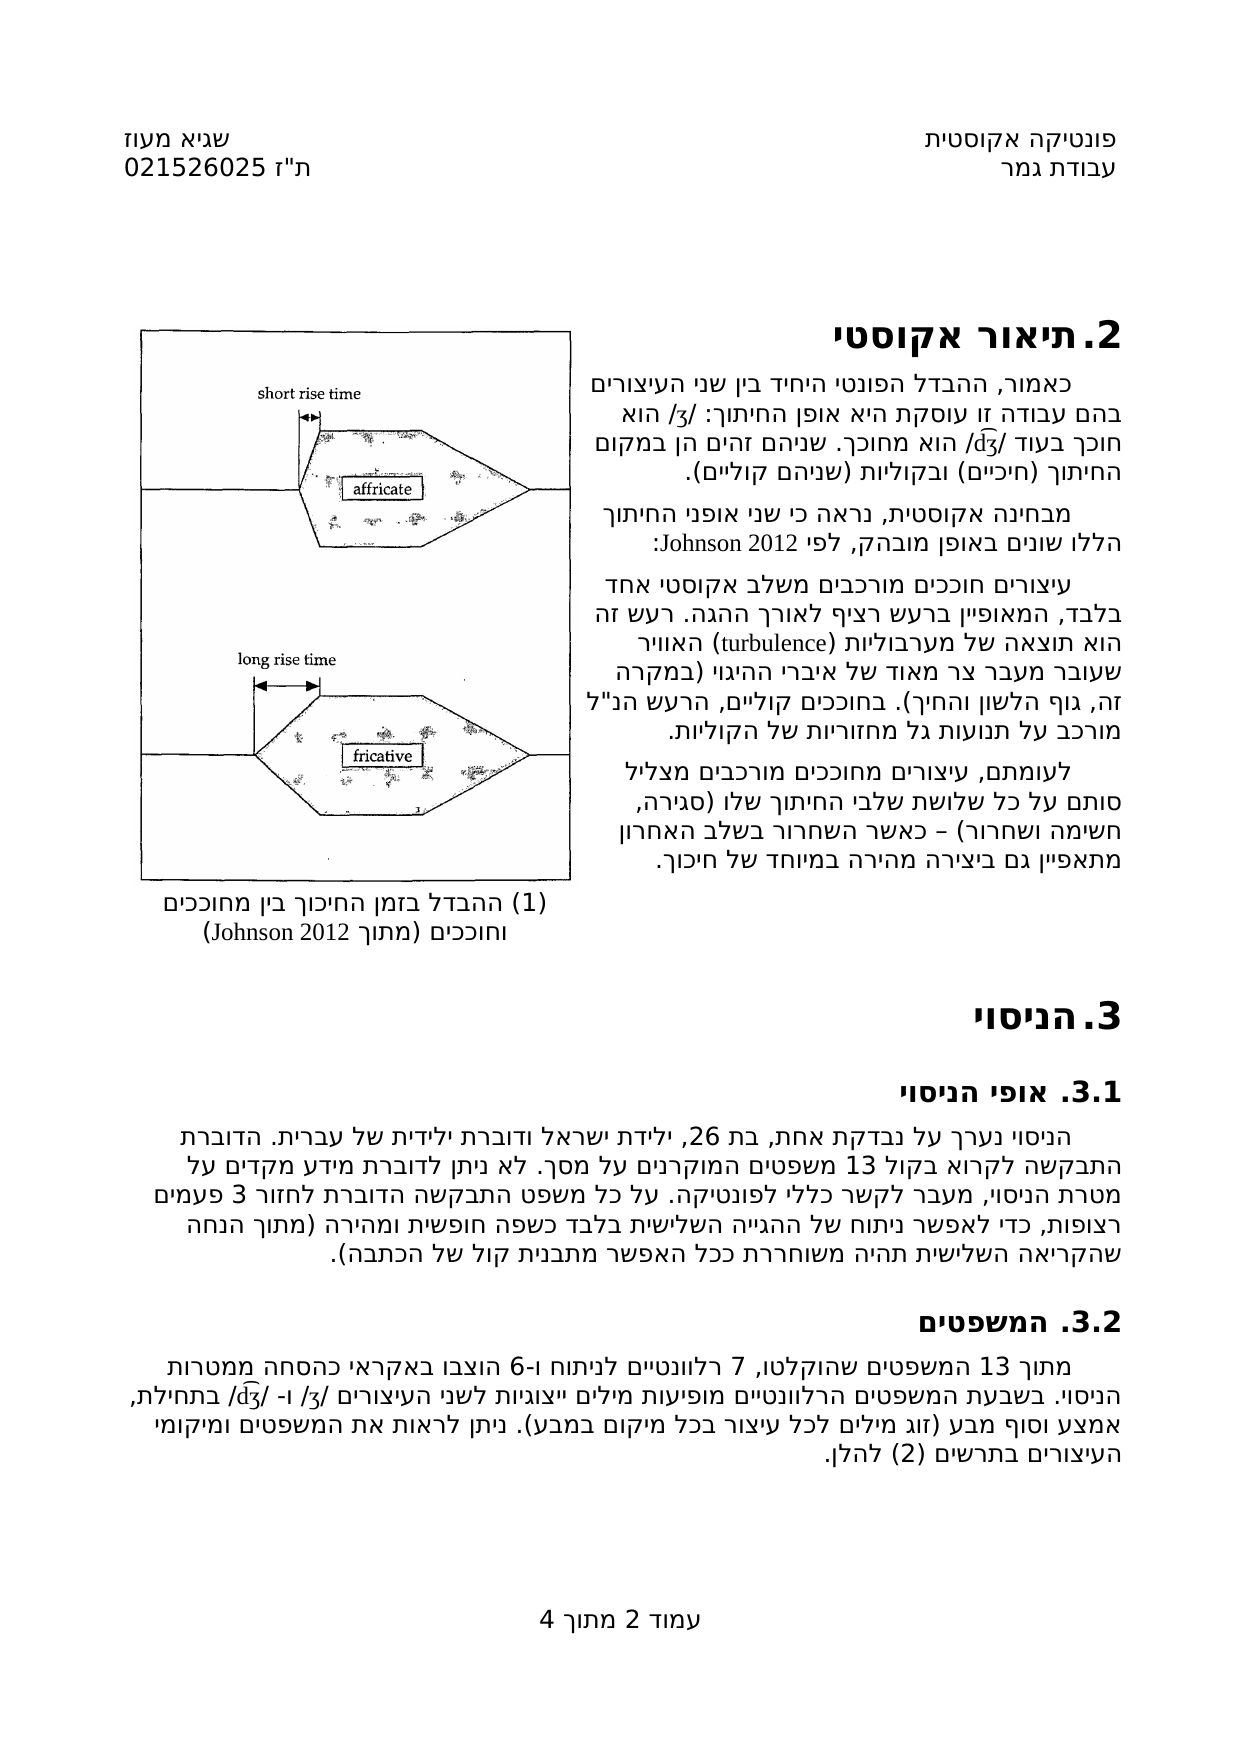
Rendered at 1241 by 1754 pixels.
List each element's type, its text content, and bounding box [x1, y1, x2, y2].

picture [131, 324, 578, 888]
text לעומתם, עיצורים מחוככים מורכבים מצליל סותם על כל שלושת שלבי החיתוך שלו (סגירה, חשימה ושחרור) – כאשר השחרור בשלב האחרון מתאפיין גם ביצירה מהירה במיוחד של חיכוך. [578, 757, 1122, 874]
subtitle הניסוי [118, 994, 1122, 1038]
text עיצורים חוככים מורכבים משלב אקוסטי אחד בלבד, המאופיין ברעש רציף לאורך ההגה. רעש זה הוא תוצאה של מערבוליות (turbulence) האוויר שעובר מעבר צר מאוד של איברי ההיגוי (במקרה זה, גוף הלשון והחיך). בחוככים קוליים, הרעש הנ"ל מורכב על תנועות גל מחזוריות של הקוליות. [578, 570, 1122, 745]
subtitle המשפטים [118, 1306, 1122, 1339]
text מתוך 13 המשפטים שהוקלטו, 7 רלוונטיים לניתוח ו-6 הוצבו באקראי כהסחה ממטרות הניסוי. בשבעת המשפטים הרלוונטיים מופיעות מילים ייצוגיות לשני העיצורים /ʒ/ ו- /d͡ʒ/ בתחילת, אמצע וסוף מבע (זוג מילים לכל עיצור בכל מיקום במבע). ניתן לראות את המשפטים ומיקומי העיצורים בתרשים (2) להלן. [118, 1352, 1122, 1469]
subtitle תיאור אקוסטי [118, 312, 1122, 357]
text מבחינה אקוסטית, נראה כי שני אופני החיתוך הללו שונים באופן מובהק, לפי Johnson 2012: [578, 499, 1122, 557]
text הניסוי נערך על נבדקת אחת, בת 26, ילידת ישראל ודוברת ילידית של עברית. הדוברת התבקשה לקרוא בקול 13 משפטים המוקרנים על מסך. לא ניתן לדוברת מידע מקדים על מטרת הניסוי, מעבר לקשר כללי לפונטיקה. על כל משפט התבקשה הדוברת לחזור 3 פעמים רצופות, כדי לאפשר ניתוח של ההגייה השלישית בלבד כשפה חופשית ומהירה (מתוך הנחה שהקריאה השלישית תהיה משוחררת ככל האפשר מתבנית קול של הכתבה). [118, 1122, 1122, 1268]
text (1) ההבדל בזמן החיכוך בין מחוככים וחוככים (מתוך Johnson 2012) [132, 888, 578, 946]
subtitle אופי הניסוי [118, 1076, 1122, 1110]
text כאמור, ההבדל הפונטי היחיד בין שני העיצורים בהם עבודה זו עוסקת היא אופן החיתוך: /ʒ/ הוא חוכך בעוד /d͡ʒ/ הוא מחוכך. שניהם זהים הן במקום החיתוך (חיכיים) ובקוליות (שניהם קוליים). [578, 369, 1122, 486]
